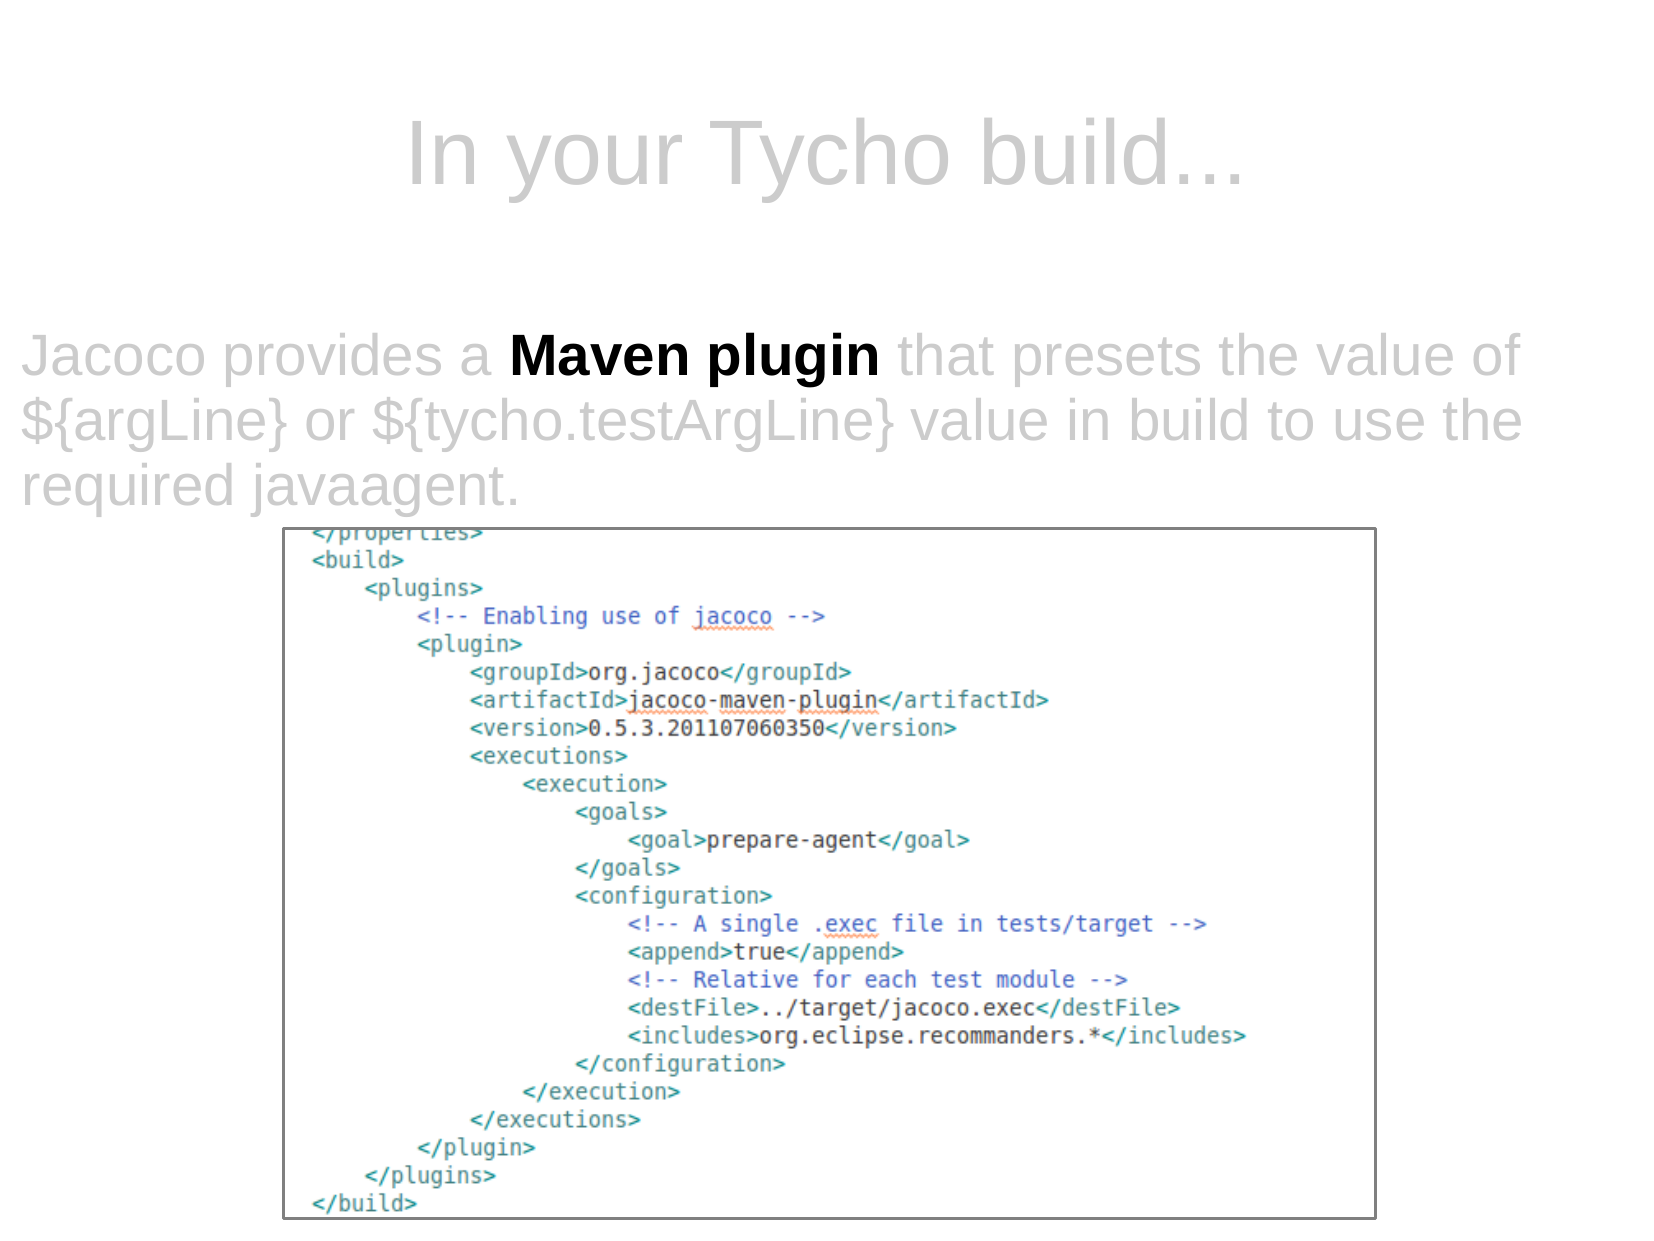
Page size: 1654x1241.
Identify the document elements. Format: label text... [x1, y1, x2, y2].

text_box Jacoco provides a Maven plugin that presets the value of ${argLine} or ${tycho.testArgLine} value in build to use the required javaagent. [6, 315, 1654, 525]
picture [285, 529, 1374, 1218]
title In your Tycho build... [82, 49, 1571, 257]
